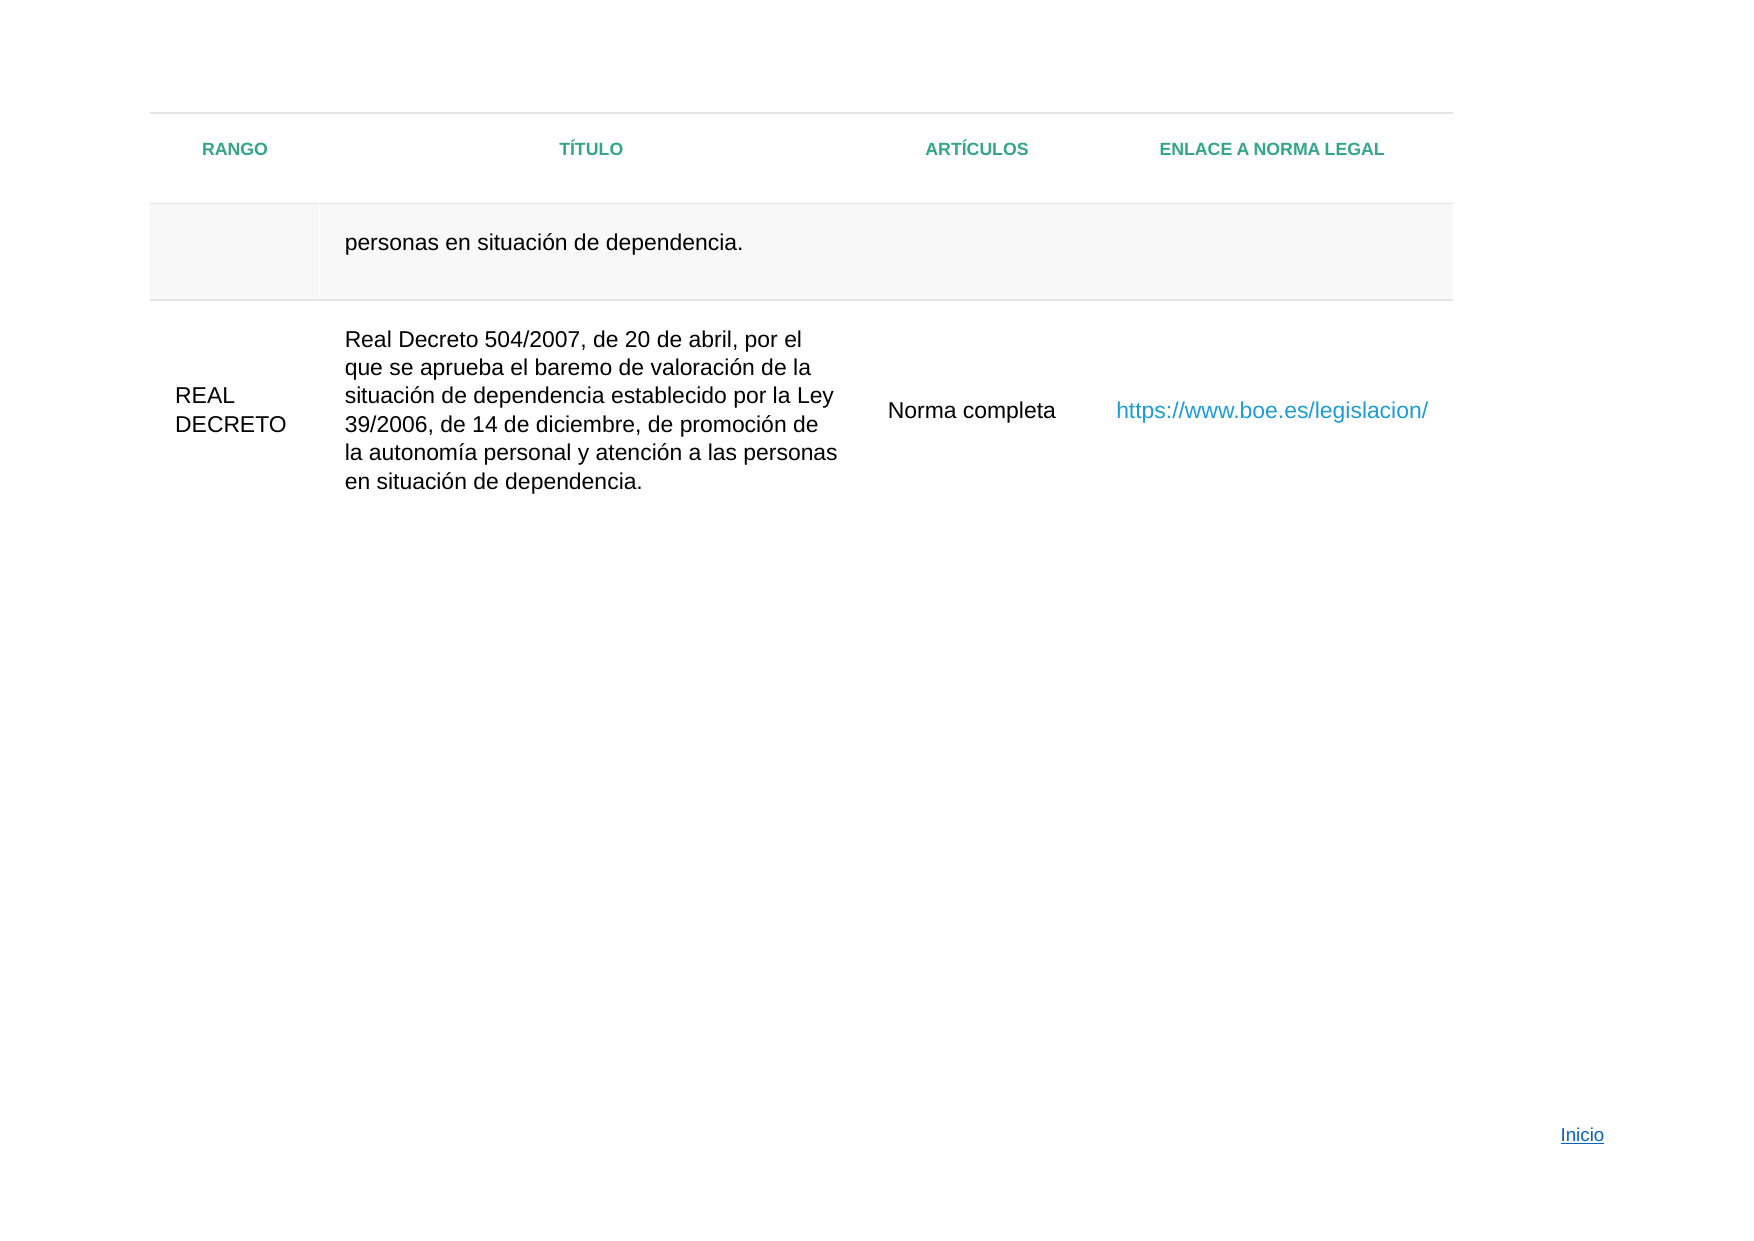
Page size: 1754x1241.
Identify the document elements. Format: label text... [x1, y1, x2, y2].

table_header ARTÍCULOS [863, 114, 1091, 202]
table_cell [1091, 204, 1453, 299]
table_header ENLACE A NORMA LEGAL [1091, 114, 1453, 202]
text Inicio [150, 1124, 1604, 1146]
table_header RANGO [150, 114, 319, 202]
table_cell Norma completa [863, 301, 1091, 538]
table_cell https://www.boe.es/legislacion/ [1091, 301, 1453, 538]
table_cell personas en situación de dependencia. [320, 204, 863, 299]
table_cell REAL DECRETO [150, 301, 319, 538]
table_cell [863, 204, 1091, 299]
table_header TÍTULO [320, 114, 863, 202]
table_cell [150, 204, 319, 299]
table_cell Real Decreto 504/2007, de 20 de abril, por el que se aprueba el baremo de valoración de la situación de dependencia establecido por la Ley 39/2006, de 14 de diciembre, de promoción de la autonomía personal y atención a las personas en situación de dependencia. [320, 301, 863, 538]
